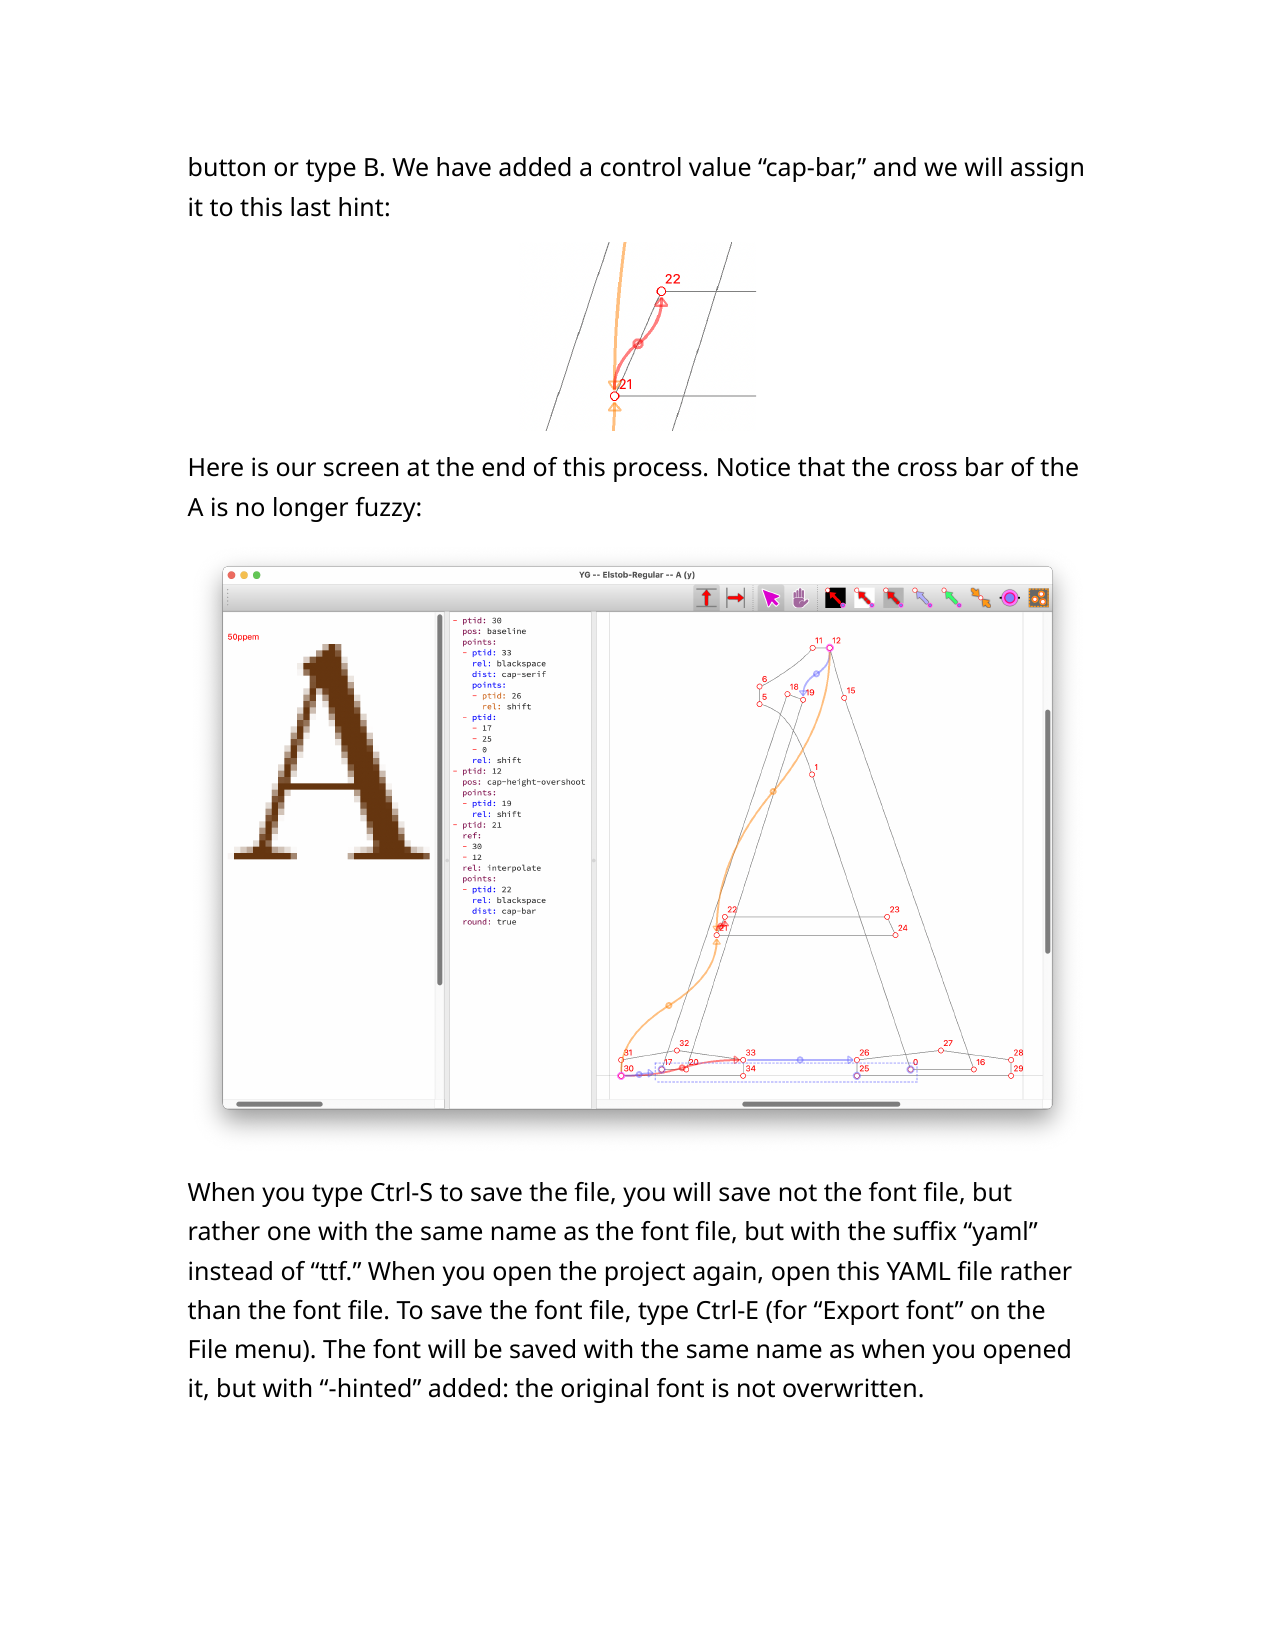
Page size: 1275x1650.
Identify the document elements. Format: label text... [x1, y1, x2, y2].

picture [187, 543, 1088, 1156]
text Here is our screen at the end of this process. Notice that the cross bar of the A is no longer fuzzy: [187, 450, 1087, 523]
picture [519, 242, 757, 431]
text button or type B. We have added a control value “cap-bar,” and we will assign it to this last hint: [187, 150, 1087, 223]
text When you type Ctrl-S to save the file, you will save not the font file, but rather one with the same name as the font file, but with the suffix “yaml” instead of “ttf.” When you open the project again, open this YAML file rather than the font file. To save the font file, type Ctrl-E (for “Export font” on the File menu). The font will be saved with the same name as when you opened it, but with “-hinted” added: the original font is not overwritten. [187, 1175, 1087, 1405]
